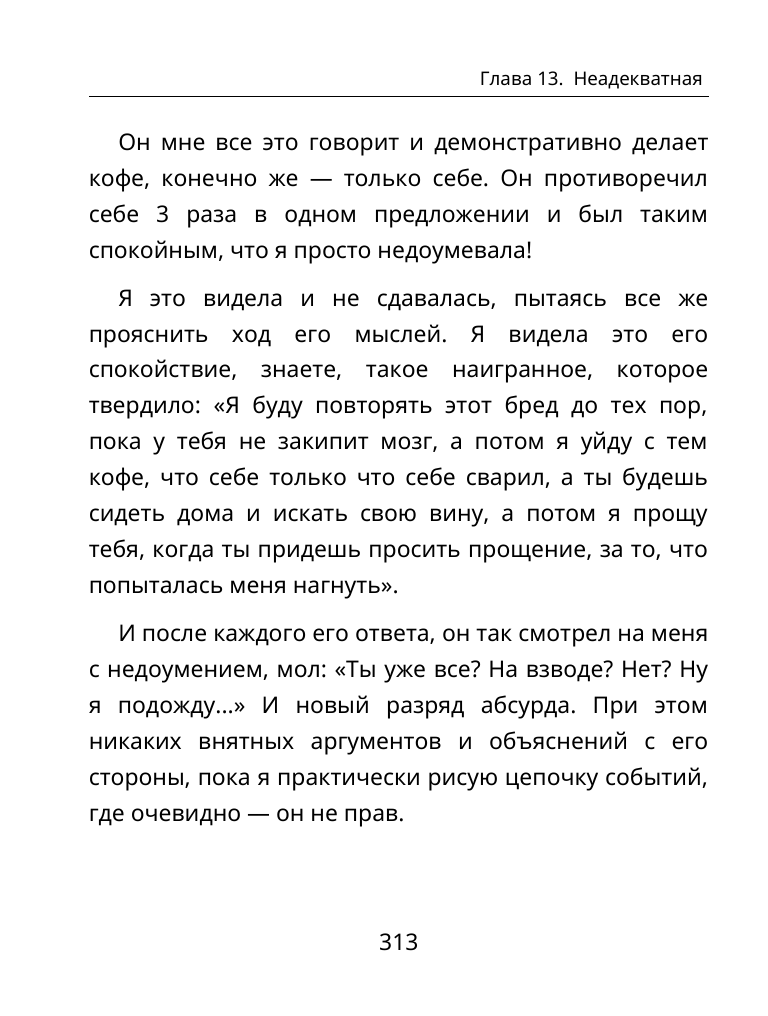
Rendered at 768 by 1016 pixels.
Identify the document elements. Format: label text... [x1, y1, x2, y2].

text Он мне все это говорит и демонстративно делает кофе, конечно же — только себе. Он противоречил себе 3 раза в одном предложении и был таким спокойным, что я просто недоумевала! [88, 126, 709, 265]
text Я это видела и не сдавалась, пытаясь все же прояснить ход его мыслей. Я видела это его спокойствие, знаете, такое наигранное, которое твердило: «Я буду повторять этот бред до тех пор, пока у тебя не закипит мозг, а потом я уйду с тем кофе, что себе только что себе сварил, а ты будешь сидеть дома и искать свою вину, а потом я прощу тебя, когда ты придешь просить прощение, за то, что попыталась меня нагнуть». [88, 282, 709, 600]
text И после каждого его ответа, он так смотрел на меня с недоумением, мол: «Ты уже все? На взводе? Нет? Ну я подожду...» И новый разряд абсурда. При этом никаких внятных аргументов и объяснений с его стороны, пока я практически рисую цепочку событий, где очевидно — он не прав. [88, 617, 709, 828]
